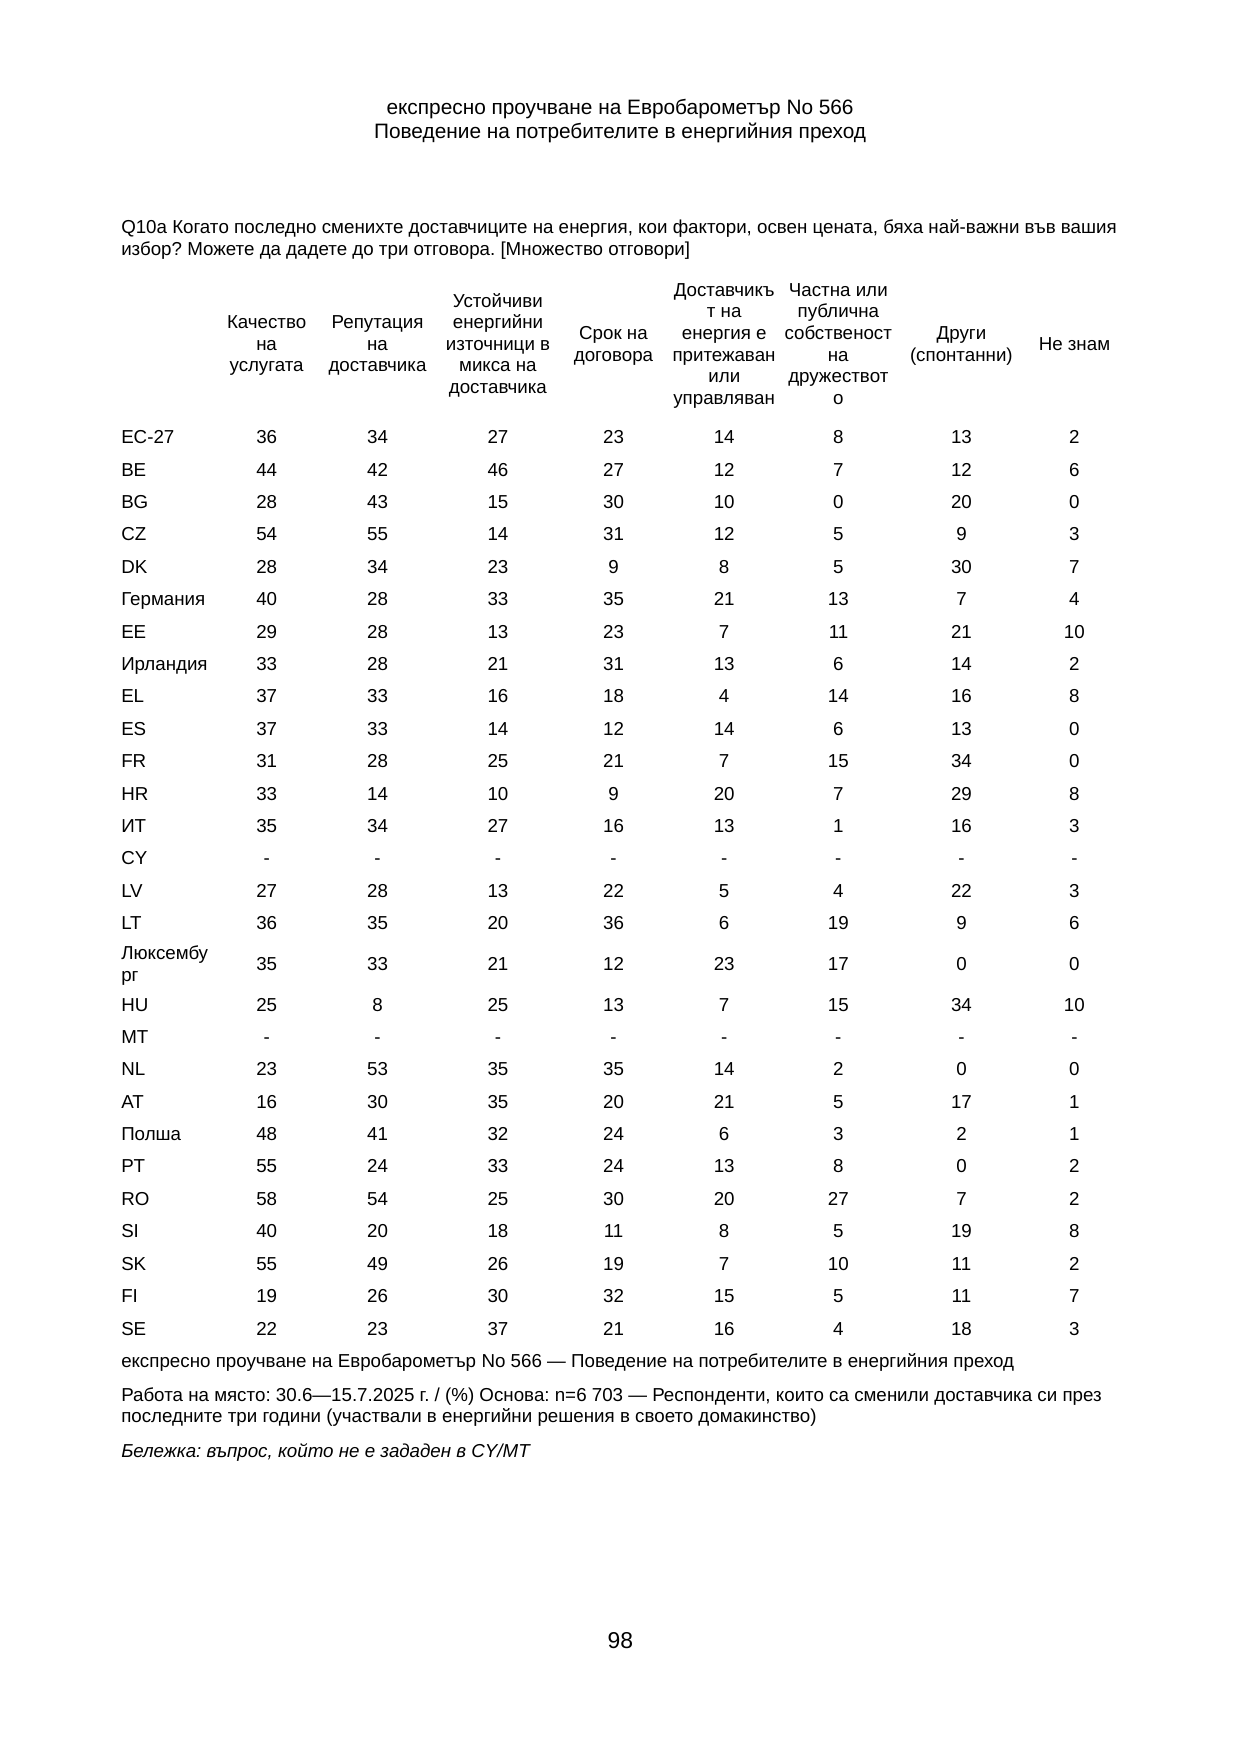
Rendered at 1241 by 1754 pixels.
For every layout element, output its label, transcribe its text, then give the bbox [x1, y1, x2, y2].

table_cell 25 [215, 988, 318, 1020]
table_cell 5 [668, 874, 780, 907]
table_cell 35 [318, 907, 437, 939]
table_cell 34 [318, 809, 437, 842]
table_cell 14 [437, 712, 559, 744]
table_cell 8 [318, 988, 437, 1020]
table_cell 9 [559, 777, 668, 809]
table_cell 33 [437, 1150, 559, 1182]
table_cell 37 [437, 1312, 559, 1344]
table_cell SE [118, 1312, 215, 1344]
table_cell BE [118, 453, 215, 485]
table_cell 35 [437, 1053, 559, 1085]
table_cell 14 [780, 680, 896, 712]
table_cell 2 [1026, 1182, 1122, 1215]
table_cell Люксембург [118, 939, 215, 988]
table_cell 20 [668, 777, 780, 809]
table_cell 33 [215, 648, 318, 680]
table_cell 10 [1026, 988, 1122, 1020]
table_cell Репутация на доставчика [318, 266, 437, 421]
table_cell - [780, 842, 896, 874]
table_cell 12 [668, 518, 780, 550]
table_cell 7 [896, 1182, 1026, 1215]
table_cell 21 [437, 939, 559, 988]
table_cell 31 [215, 745, 318, 777]
table_cell 23 [559, 615, 668, 647]
table_cell 7 [780, 777, 896, 809]
table_cell RO [118, 1182, 215, 1215]
table_cell 22 [896, 874, 1026, 907]
table_cell 12 [559, 712, 668, 744]
table_cell 13 [559, 988, 668, 1020]
table_cell - [668, 1020, 780, 1053]
table_cell 1 [780, 809, 896, 842]
table_cell 13 [896, 712, 1026, 744]
table_cell 3 [780, 1118, 896, 1150]
table_cell 55 [318, 518, 437, 550]
table_cell ЕС-27 [118, 421, 215, 453]
table_cell 36 [215, 421, 318, 453]
table_cell 6 [668, 907, 780, 939]
table_cell 21 [668, 1085, 780, 1117]
table_cell - [896, 842, 1026, 874]
table_cell - [437, 1020, 559, 1053]
table_cell 5 [780, 518, 896, 550]
table_cell 20 [668, 1182, 780, 1215]
table_cell 4 [1026, 583, 1122, 615]
table_cell 11 [780, 615, 896, 647]
table_cell 11 [896, 1280, 1026, 1312]
table_cell Германия [118, 583, 215, 615]
table_cell 34 [896, 988, 1026, 1020]
table_cell 14 [318, 777, 437, 809]
table_cell 29 [896, 777, 1026, 809]
table_cell 2 [1026, 1247, 1122, 1279]
table_cell 33 [318, 939, 437, 988]
table_cell 14 [668, 712, 780, 744]
table_cell 13 [668, 648, 780, 680]
table_cell 8 [668, 1215, 780, 1247]
table_cell 6 [780, 712, 896, 744]
table_cell ИТ [118, 809, 215, 842]
table_cell Доставчикът на енергия е притежаван или управляван [668, 266, 780, 421]
table_cell 22 [215, 1312, 318, 1344]
table_cell 21 [559, 1312, 668, 1344]
table_cell 23 [215, 1053, 318, 1085]
table_cell 2 [780, 1053, 896, 1085]
table_cell 4 [780, 874, 896, 907]
table_cell 32 [437, 1118, 559, 1150]
table_cell 8 [1026, 1215, 1122, 1247]
table_cell EL [118, 680, 215, 712]
table_cell експресно проучване на Евробарометър No 566 — Поведение на потребителите в енергийния преход [118, 1344, 1122, 1377]
table_cell 42 [318, 453, 437, 485]
table_cell 44 [215, 453, 318, 485]
table_cell 20 [437, 907, 559, 939]
table_cell 9 [896, 518, 1026, 550]
table_cell 54 [215, 518, 318, 550]
table_cell CY [118, 842, 215, 874]
table_cell 5 [780, 1085, 896, 1117]
table_cell 30 [437, 1280, 559, 1312]
table_cell 0 [896, 1150, 1026, 1182]
table_cell SK [118, 1247, 215, 1279]
table_cell 28 [215, 485, 318, 518]
table_cell 10 [437, 777, 559, 809]
table_cell 36 [559, 907, 668, 939]
table_cell 13 [780, 583, 896, 615]
table_cell 16 [437, 680, 559, 712]
table_cell 7 [780, 453, 896, 485]
table_cell 16 [559, 809, 668, 842]
table_cell 12 [896, 453, 1026, 485]
table_cell 48 [215, 1118, 318, 1150]
table_cell 6 [780, 648, 896, 680]
table_cell 6 [668, 1118, 780, 1150]
table_cell 41 [318, 1118, 437, 1150]
table_cell - [215, 1020, 318, 1053]
table_cell 32 [559, 1280, 668, 1312]
table_cell - [215, 842, 318, 874]
table_cell 5 [780, 1280, 896, 1312]
table_cell 19 [215, 1280, 318, 1312]
table_cell 13 [437, 874, 559, 907]
table_cell 2 [1026, 1150, 1122, 1182]
table_cell 25 [437, 1182, 559, 1215]
table_cell 16 [215, 1085, 318, 1117]
table_cell 29 [215, 615, 318, 647]
table_cell 5 [780, 550, 896, 583]
table_cell 19 [780, 907, 896, 939]
table_cell 8 [780, 1150, 896, 1182]
table_cell 5 [780, 1215, 896, 1247]
table_cell 9 [559, 550, 668, 583]
table_cell 30 [896, 550, 1026, 583]
table_cell 7 [668, 745, 780, 777]
table_cell [118, 266, 215, 421]
table_cell 18 [896, 1312, 1026, 1344]
table_cell - [1026, 842, 1122, 874]
table_cell Срок на договора [559, 266, 668, 421]
table_cell 14 [668, 1053, 780, 1085]
table_cell 3 [1026, 518, 1122, 550]
table_cell 40 [215, 583, 318, 615]
table_cell AT [118, 1085, 215, 1117]
table_cell 23 [437, 550, 559, 583]
table_cell 35 [215, 809, 318, 842]
table_cell Ирландия [118, 648, 215, 680]
table_cell 18 [559, 680, 668, 712]
table_cell 8 [780, 421, 896, 453]
table_cell 0 [1026, 485, 1122, 518]
table_cell 28 [318, 648, 437, 680]
table_cell ES [118, 712, 215, 744]
table_cell - [780, 1020, 896, 1053]
table_cell 40 [215, 1215, 318, 1247]
table_cell 28 [318, 745, 437, 777]
table_cell MT [118, 1020, 215, 1053]
table_cell DK [118, 550, 215, 583]
table_cell - [1026, 1020, 1122, 1053]
table_cell 6 [1026, 453, 1122, 485]
table_cell 0 [1026, 1053, 1122, 1085]
table_cell 10 [1026, 615, 1122, 647]
table_cell 28 [318, 615, 437, 647]
table_cell NL [118, 1053, 215, 1085]
table_cell 35 [437, 1085, 559, 1117]
table_cell 14 [896, 648, 1026, 680]
table_cell 0 [1026, 939, 1122, 988]
table_cell 11 [559, 1215, 668, 1247]
table_cell 15 [780, 745, 896, 777]
table_cell - [437, 842, 559, 874]
table_cell 20 [559, 1085, 668, 1117]
table_cell 30 [559, 1182, 668, 1215]
table_cell 27 [437, 809, 559, 842]
table_cell 15 [668, 1280, 780, 1312]
table_cell 4 [780, 1312, 896, 1344]
table_cell 9 [896, 907, 1026, 939]
table_cell - [318, 1020, 437, 1053]
table_cell 1 [1026, 1118, 1122, 1150]
table_cell SI [118, 1215, 215, 1247]
table_cell 7 [1026, 550, 1122, 583]
table_cell 27 [780, 1182, 896, 1215]
table_cell 24 [559, 1150, 668, 1182]
table_cell 16 [668, 1312, 780, 1344]
table_cell 13 [668, 1150, 780, 1182]
table_cell 46 [437, 453, 559, 485]
table_cell 24 [559, 1118, 668, 1150]
table_cell 37 [215, 712, 318, 744]
table_cell 31 [559, 518, 668, 550]
table_cell Качество на услугата [215, 266, 318, 421]
table_cell 21 [896, 615, 1026, 647]
table_cell 7 [668, 1247, 780, 1279]
table_cell 23 [668, 939, 780, 988]
table_cell - [896, 1020, 1026, 1053]
table_cell Други (спонтанни) [896, 266, 1026, 421]
table_cell 13 [668, 809, 780, 842]
table_cell 8 [1026, 680, 1122, 712]
table_cell 24 [318, 1150, 437, 1182]
table_cell 23 [318, 1312, 437, 1344]
table_cell 55 [215, 1247, 318, 1279]
table_cell 33 [318, 680, 437, 712]
table_cell 27 [559, 453, 668, 485]
table_cell 19 [559, 1247, 668, 1279]
table_cell - [318, 842, 437, 874]
table_cell 6 [1026, 907, 1122, 939]
table_cell 35 [215, 939, 318, 988]
table_cell Полша [118, 1118, 215, 1150]
table_cell 25 [437, 745, 559, 777]
table_cell 8 [1026, 777, 1122, 809]
table_cell 2 [1026, 648, 1122, 680]
table_cell 55 [215, 1150, 318, 1182]
table_cell 26 [318, 1280, 437, 1312]
table_cell Частна или публична собственост на дружеството [780, 266, 896, 421]
table_cell 12 [668, 453, 780, 485]
table_cell 12 [559, 939, 668, 988]
table_cell FR [118, 745, 215, 777]
table_cell 3 [1026, 1312, 1122, 1344]
table_cell 35 [559, 1053, 668, 1085]
table_cell 36 [215, 907, 318, 939]
table_cell 0 [1026, 745, 1122, 777]
table_cell 27 [437, 421, 559, 453]
table_cell 20 [896, 485, 1026, 518]
table_cell 43 [318, 485, 437, 518]
table_cell 17 [780, 939, 896, 988]
table_cell 23 [559, 421, 668, 453]
table_cell 58 [215, 1182, 318, 1215]
table_cell 37 [215, 680, 318, 712]
table_cell LV [118, 874, 215, 907]
table_cell 33 [318, 712, 437, 744]
table_cell 20 [318, 1215, 437, 1247]
table_cell 3 [1026, 809, 1122, 842]
table_cell 16 [896, 680, 1026, 712]
table_cell 21 [559, 745, 668, 777]
table_cell 0 [896, 1053, 1026, 1085]
table_cell PT [118, 1150, 215, 1182]
table_cell BG [118, 485, 215, 518]
table_cell 0 [780, 485, 896, 518]
table_cell 21 [437, 648, 559, 680]
table_cell 18 [437, 1215, 559, 1247]
table_cell 10 [780, 1247, 896, 1279]
table_cell 8 [668, 550, 780, 583]
table_cell - [559, 842, 668, 874]
table_cell 28 [318, 583, 437, 615]
table_cell 7 [668, 988, 780, 1020]
table_cell FI [118, 1280, 215, 1312]
table_cell 33 [437, 583, 559, 615]
table_cell 17 [896, 1085, 1026, 1117]
table_cell 1 [1026, 1085, 1122, 1117]
table_cell 28 [215, 550, 318, 583]
table_cell 10 [668, 485, 780, 518]
table_cell 30 [318, 1085, 437, 1117]
table_cell 33 [215, 777, 318, 809]
table_cell 16 [896, 809, 1026, 842]
table_cell 53 [318, 1053, 437, 1085]
table_cell 34 [896, 745, 1026, 777]
table_cell 21 [668, 583, 780, 615]
table_cell 49 [318, 1247, 437, 1279]
table_cell 4 [668, 680, 780, 712]
table_cell LT [118, 907, 215, 939]
table_cell - [559, 1020, 668, 1053]
table_cell HR [118, 777, 215, 809]
table_cell 25 [437, 988, 559, 1020]
table_header Q10a Когато последно сменихте доставчиците на енергия, кои фактори, освен цената, бяха най-важни във вашия избор? Можете да дадете до три отговора. [Множество отговори] [118, 209, 1122, 266]
table_cell Устойчиви енергийни източници в микса на доставчика [437, 266, 559, 421]
table_cell 2 [1026, 421, 1122, 453]
table_cell HU [118, 988, 215, 1020]
table_cell 15 [437, 485, 559, 518]
table_cell 34 [318, 550, 437, 583]
table_cell 34 [318, 421, 437, 453]
table_cell 31 [559, 648, 668, 680]
table_cell 27 [215, 874, 318, 907]
table_cell 35 [559, 583, 668, 615]
table_cell Не знам [1026, 266, 1122, 421]
table_cell Бележка: въпрос, който не е зададен в CY/MT [118, 1434, 1122, 1466]
table_cell 22 [559, 874, 668, 907]
table_cell 7 [1026, 1280, 1122, 1312]
table_cell 26 [437, 1247, 559, 1279]
table_cell 13 [437, 615, 559, 647]
table_cell 11 [896, 1247, 1026, 1279]
table_cell 19 [896, 1215, 1026, 1247]
table_cell 0 [896, 939, 1026, 988]
table_cell 15 [780, 988, 896, 1020]
table_cell CZ [118, 518, 215, 550]
table_cell Работа на място: 30.6—15.7.2025 г. / (%) Основа: n=6 703 — Респонденти, които са сменили доставчика си през последните три години (участвали в енергийни решения в своето домакинство) [118, 1377, 1122, 1434]
table_cell 0 [1026, 712, 1122, 744]
table_cell 30 [559, 485, 668, 518]
table_cell 54 [318, 1182, 437, 1215]
table_cell 7 [896, 583, 1026, 615]
table_cell 28 [318, 874, 437, 907]
table_cell 13 [896, 421, 1026, 453]
table_cell 2 [896, 1118, 1026, 1150]
table_cell 14 [668, 421, 780, 453]
table_cell 14 [437, 518, 559, 550]
table_cell 3 [1026, 874, 1122, 907]
table_cell - [668, 842, 780, 874]
table_cell EE [118, 615, 215, 647]
table_cell 7 [668, 615, 780, 647]
